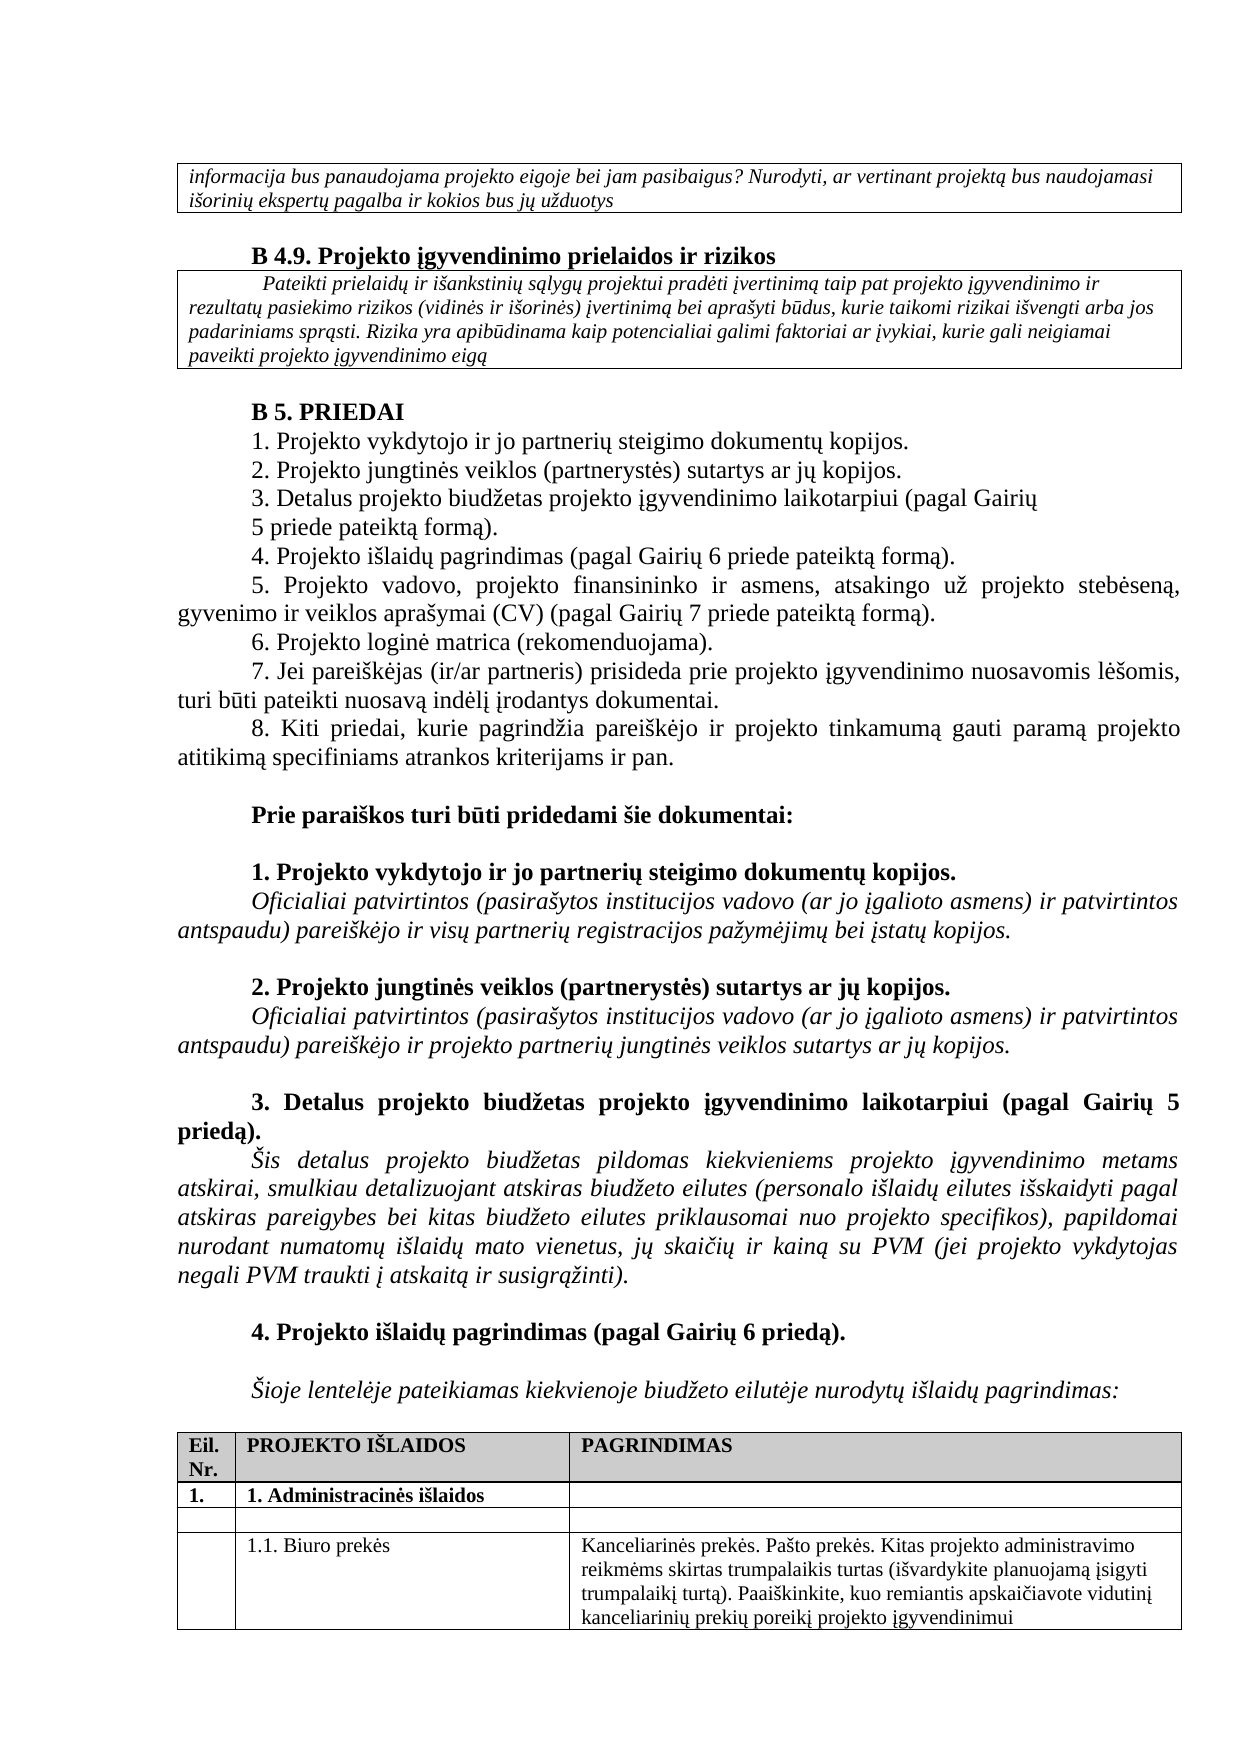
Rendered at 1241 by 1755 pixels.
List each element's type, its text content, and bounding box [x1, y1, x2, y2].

table_header informacija bus panaudojama projekto eigoje bei jam pasibaigus? Nurodyti, ar vertinant projektą bus naudojamasi išorinių ekspertų pagalba ir kokios bus jų užduotys [178, 164, 1181, 212]
text Oficialiai patvirtintos (pasirašytos institucijos vadovo (ar jo įgalioto asmens) ir patvirtintos antspaudu) pareiškėjo ir projekto partnerių jungtinės veiklos sutartys ar jų kopijos. [177, 1001, 1181, 1058]
text 2. Projekto jungtinės veiklos (partnerystės) sutartys ar jų kopijos. [177, 455, 1181, 483]
table_header PROJEKTO IŠLAIDOS [236, 1433, 569, 1481]
table_header PAGRINDIMAS [570, 1433, 1181, 1481]
text 4. Projekto išlaidų pagrindimas (pagal Gairių 6 priedą). [177, 1317, 1181, 1346]
table_cell [236, 1508, 569, 1532]
table_cell [178, 1533, 235, 1629]
table_cell [570, 1508, 1181, 1532]
text 5 priede pateiktą formą). [177, 512, 1181, 541]
table_cell 1. Administracinės išlaidos [236, 1483, 569, 1507]
text Šis detalus projekto biudžetas pildomas kiekvieniems projekto įgyvendinimo metams atskirai, smulkiau detalizuojant atskiras biudžeto eilutes (personalo išlaidų eilutes išskaidyti pagal atskiras pareigybes bei kitas biudžeto eilutes priklausomai nuo projekto specifikos), papildomai nurodant numatomų išlaidų mato vienetus, jų skaičių ir kainą su PVM (jei projekto vykdytojas negali PVM traukti į atskaitą ir susigrąžinti). [177, 1145, 1181, 1288]
table_header Eil. Nr. [178, 1433, 235, 1481]
text Šioje lentelėje pateikiamas kiekvienoje biudžeto eilutėje nurodytų išlaidų pagrindimas: [177, 1375, 1181, 1403]
text 8. Kiti priedai, kurie pagrindžia pareiškėjo ir projekto tinkamumą gauti paramą projekto atitikimą specifiniams atrankos kriterijams ir pan. [177, 713, 1181, 771]
text 3. Detalus projekto biudžetas projekto įgyvendinimo laikotarpiui (pagal Gairių 5 priedą). [177, 1087, 1181, 1145]
text Oficialiai patvirtintos (pasirašytos institucijos vadovo (ar jo įgalioto asmens) ir patvirtintos antspaudu) pareiškėjo ir visų partnerių registracijos pažymėjimų bei įstatų kopijos. [177, 886, 1181, 943]
text 2. Projekto jungtinės veiklos (partnerystės) sutartys ar jų kopijos. [177, 972, 1181, 1001]
text 6. Projekto loginė matrica (rekomenduojama). [177, 627, 1181, 656]
text 7. Jei pareiškėjas (ir/ar partneris) prisideda prie projekto įgyvendinimo nuosavomis lėšomis, turi būti pateikti nuosavą indėlį įrodantys dokumentai. [177, 656, 1181, 713]
text 1. Projekto vykdytojo ir jo partnerių steigimo dokumentų kopijos. [177, 857, 1181, 886]
text Prie paraiškos turi būti pridedami šie dokumentai: [177, 800, 1181, 828]
table_header Pateikti prielaidų ir išankstinių sąlygų projektui pradėti įvertinimą taip pat projekto įgyvendinimo ir rezultatų pasiekimo rizikos (vidinės ir išorinės) įvertinimą bei aprašyti būdus, kurie taikomi rizikai išvengti arba jos padariniams sprąsti. Rizika yra apibūdinama kaip potencialiai galimi faktoriai ar įvykiai, kurie gali neigiamai paveikti projekto įgyvendinimo eigą [178, 271, 1181, 367]
table_cell [570, 1483, 1181, 1507]
table_cell 1.1. Biuro prekės [236, 1533, 569, 1629]
text B 5. PRIEDAI [177, 397, 1181, 426]
text 4. Projekto išlaidų pagrindimas (pagal Gairių 6 priede pateiktą formą). [177, 541, 1181, 570]
text B 4.9. Projekto įgyvendinimo prielaidos ir rizikos [177, 241, 1181, 270]
text 1. Projekto vykdytojo ir jo partnerių steigimo dokumentų kopijos. [177, 426, 1181, 455]
table_cell Kanceliarinės prekės. Pašto prekės. Kitas projekto administravimo reikmėms skirtas trumpalaikis turtas (išvardykite planuojamą įsigyti trumpalaikį turtą). Paaiškinkite, kuo remiantis apskaičiavote vidutinį kanceliarinių prekių poreikį projekto įgyvendinimui [570, 1533, 1181, 1629]
table_cell 1. [178, 1483, 235, 1507]
text 5. Projekto vadovo, projekto finansininko ir asmens, atsakingo už projekto stebėseną, gyvenimo ir veiklos aprašymai (CV) (pagal Gairių 7 priede pateiktą formą). [177, 570, 1181, 627]
text 3. Detalus projekto biudžetas projekto įgyvendinimo laikotarpiui (pagal Gairių [177, 483, 1181, 512]
table_cell [178, 1508, 235, 1532]
